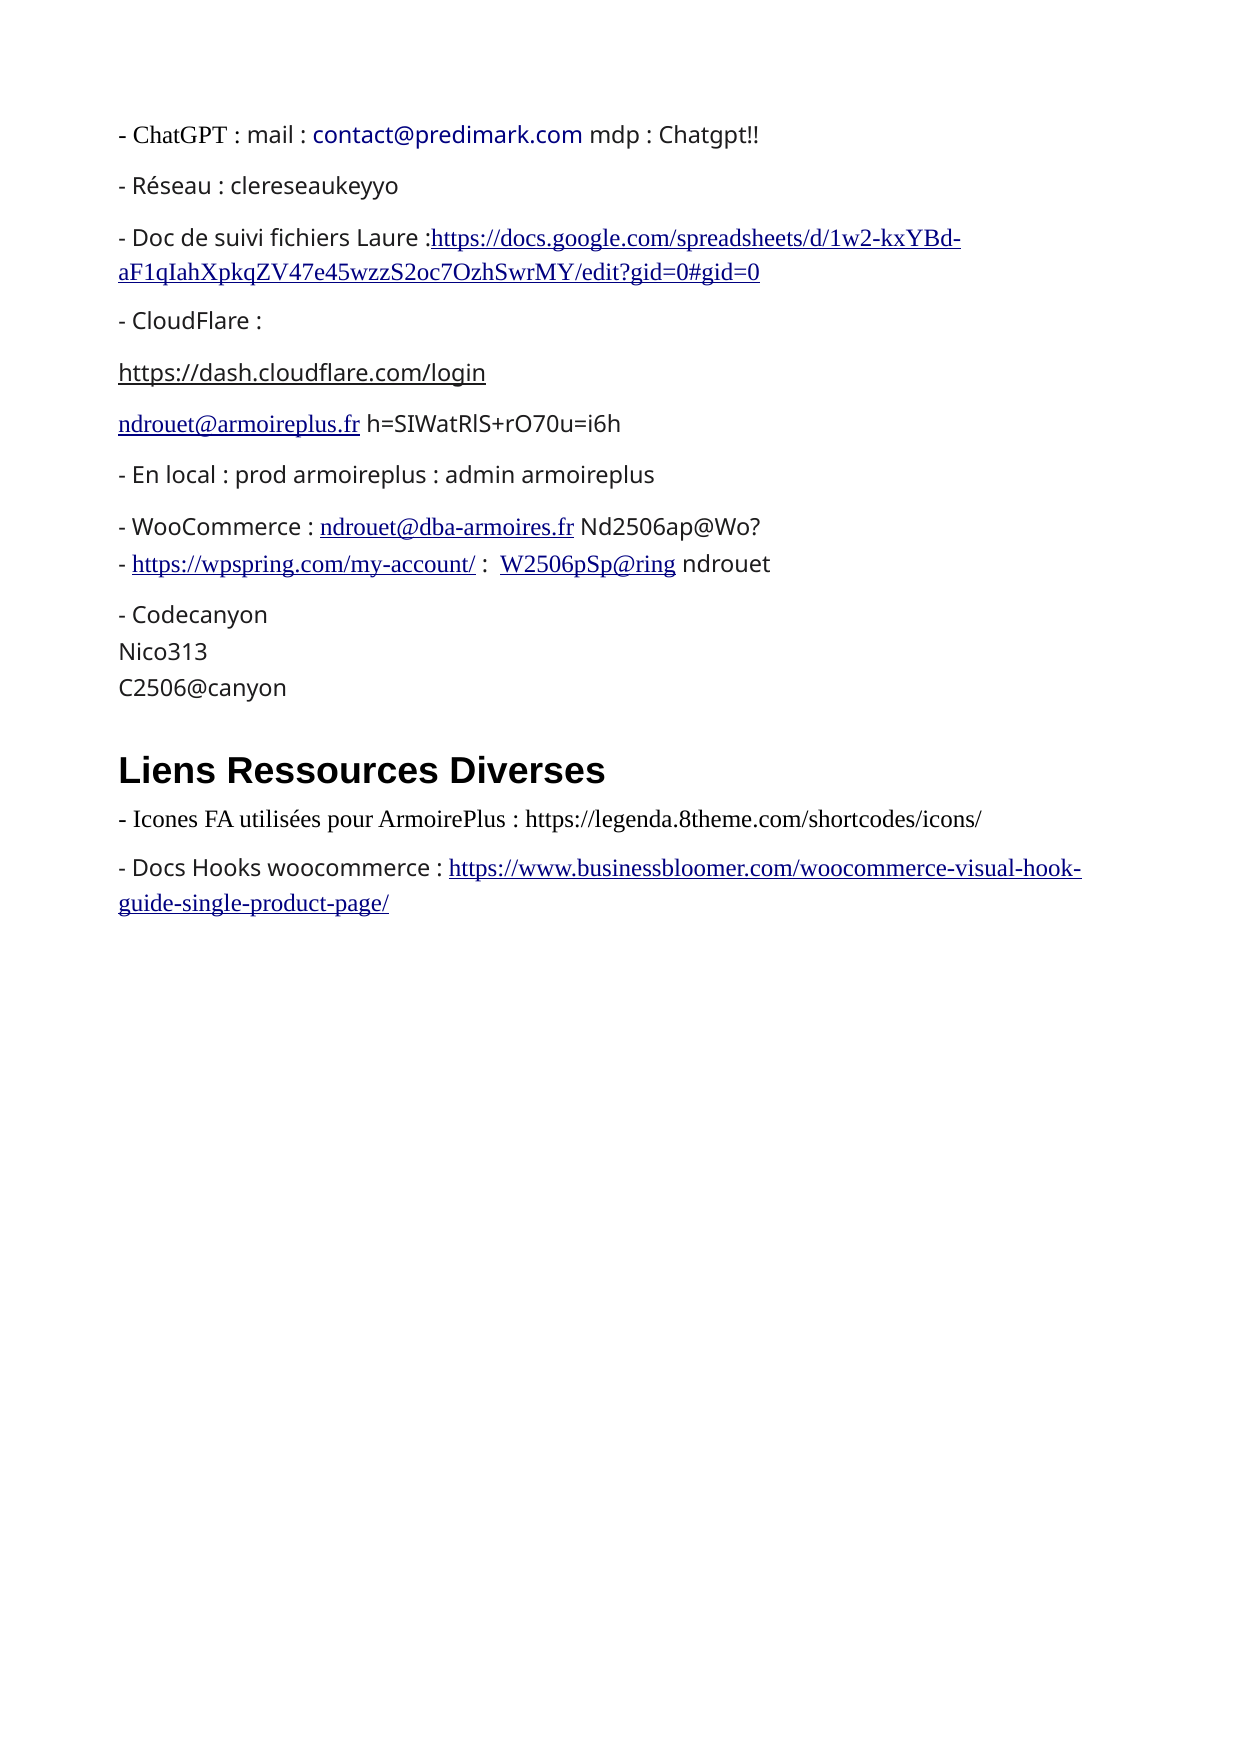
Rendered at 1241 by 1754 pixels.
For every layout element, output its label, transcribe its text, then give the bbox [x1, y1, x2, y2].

text https://dash.cloudflare.com/login [118, 356, 1122, 388]
text - ChatGPT : mail : contact@predimark.com mdp : Chatgpt!! [118, 118, 1122, 150]
text ndrouet@armoireplus.fr h=SIWatRlS+rO70u=i6h [118, 407, 1122, 439]
text - Codecanyon Nico313 C2506@canyon [118, 598, 1122, 704]
text - Icones FA utilisées pour ArmoirePlus : https://legenda.8theme.com/shortcodes/icons/ [118, 804, 1122, 832]
text - Réseau : clereseaukeyyo [118, 169, 1122, 201]
text - CloudFlare : [118, 305, 1122, 337]
text - Doc de suivi fichiers Laure :https://docs.google.com/spreadsheets/d/1w2-kxYBd-aF1qIahXpkqZV47e45wzzS2oc7OzhSwrMY/edit?gid=0#gid=0 [118, 221, 1122, 286]
text - WooCommerce : ndrouet@dba-armoires.fr Nd2506ap@Wo? - https://wpspring.com/my-account/ : W2506pSp@ring ndrouet [118, 510, 1122, 579]
subtitle Liens Ressources Diverses [118, 748, 1122, 791]
text - Docs Hooks woocommerce : https://www.businessbloomer.com/woocommerce-visual-hook-guide-single-product-page/ [118, 851, 1122, 916]
text - En local : prod armoireplus : admin armoireplus [118, 459, 1122, 491]
